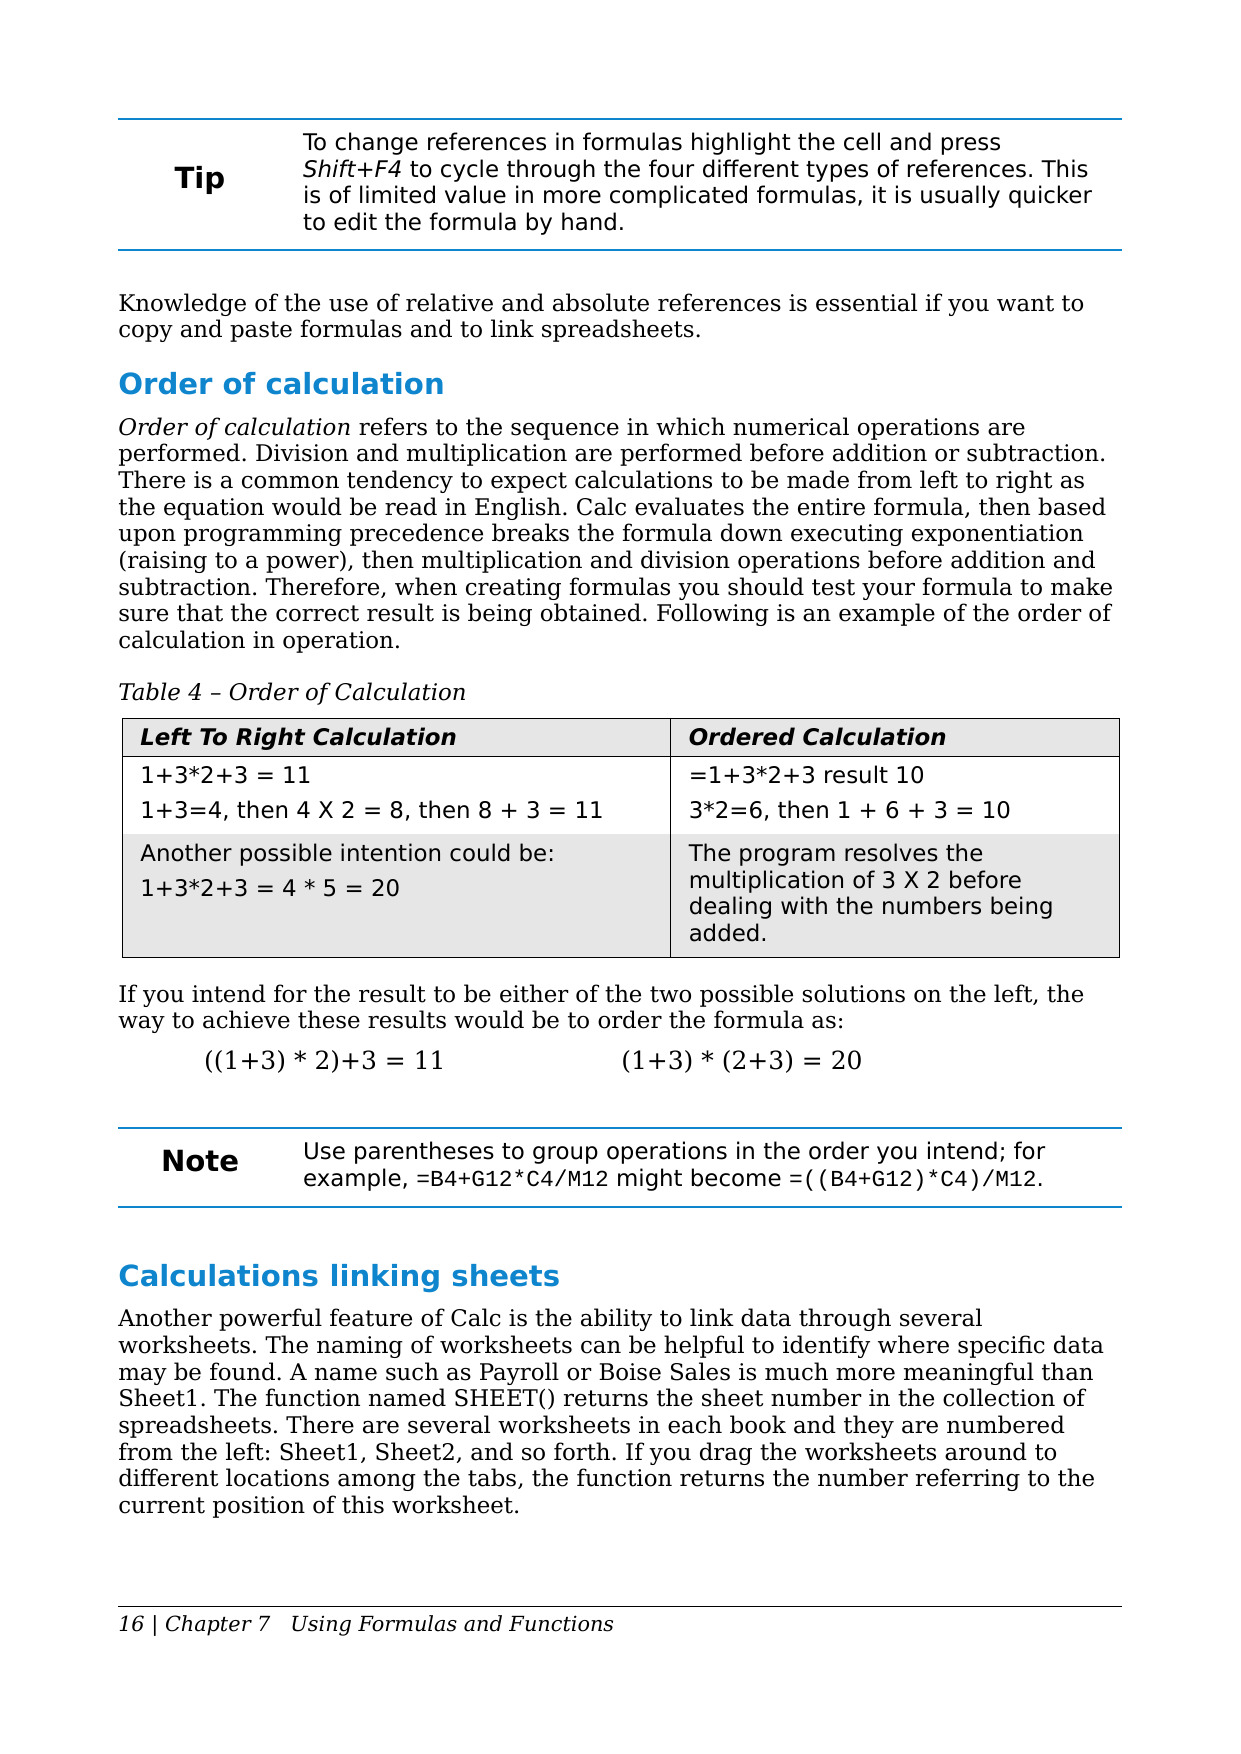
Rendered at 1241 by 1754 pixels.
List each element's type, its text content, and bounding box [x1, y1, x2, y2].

table_cell 1+3*2+3 = 11 1+3=4, then 4 X 2 = 8, then 8 + 3 = 11 [123, 757, 670, 834]
table_cell Another possible intention could be: 1+3*2+3 = 4 * 5 = 20 [123, 834, 670, 957]
table_header Use parentheses to group operations in the order you intend; for example, =B4+G12*C4/M12 might become =((B4+G12)*C4)/M12. [281, 1129, 1122, 1206]
table_header Ordered Calculation [671, 719, 1119, 756]
table_header ((1+3) * 2)+3 = 11 [204, 1047, 621, 1076]
text Table 4 – Order of Calculation [118, 679, 1122, 705]
table_header Note [118, 1129, 281, 1206]
subtitle Calculations linking sheets [118, 1259, 1122, 1293]
subtitle Order of calculation [118, 367, 1122, 401]
table_header To change references in formulas highlight the cell and press Shift+F4 to cycle through the four different types of references. This is of limited value in more complicated formulas, it is usually quicker to edit the formula by hand. [281, 120, 1122, 249]
table_header (1+3) * (2+3) = 20 [621, 1047, 988, 1076]
text Another powerful feature of Calc is the ability to link data through several worksheets. The naming of worksheets can be helpful to identify where specific data may be found. A name such as Payroll or Boise Sales is much more meaningful than Sheet1. The function named SHEET() returns the sheet number in the collection of spreadsheets. There are several worksheets in each book and they are numbered from the left: Sheet1, Sheet2, and so forth. If you drag the worksheets around to different locations among the tabs, the function returns the number referring to the current position of this worksheet. [118, 1305, 1122, 1519]
table_header Left To Right Calculation [123, 719, 670, 756]
table_header Tip [118, 120, 281, 249]
text Order of calculation refers to the sequence in which numerical operations are performed. Division and multiplication are performed before addition or subtraction. There is a common tendency to expect calculations to be made from left to right as the equation would be read in English. Calc evaluates the entire formula, then based upon programming precedence breaks the formula down executing exponentiation (raising to a power), then multiplication and division operations before addition and subtraction. Therefore, when creating formulas you should test your formula to make sure that the correct result is being obtained. Following is an example of the order of calculation in operation. [118, 414, 1122, 654]
table_cell The program resolves the multiplication of 3 X 2 before dealing with the numbers being added. [671, 834, 1119, 957]
text If you intend for the result to be either of the two possible solutions on the left, the way to achieve these results would be to order the formula as: [118, 981, 1122, 1034]
table_cell =1+3*2+3 result 10 3*2=6, then 1 + 6 + 3 = 10 [671, 757, 1119, 834]
text Knowledge of the use of relative and absolute references is essential if you want to copy and paste formulas and to link spreadsheets. [118, 290, 1122, 343]
